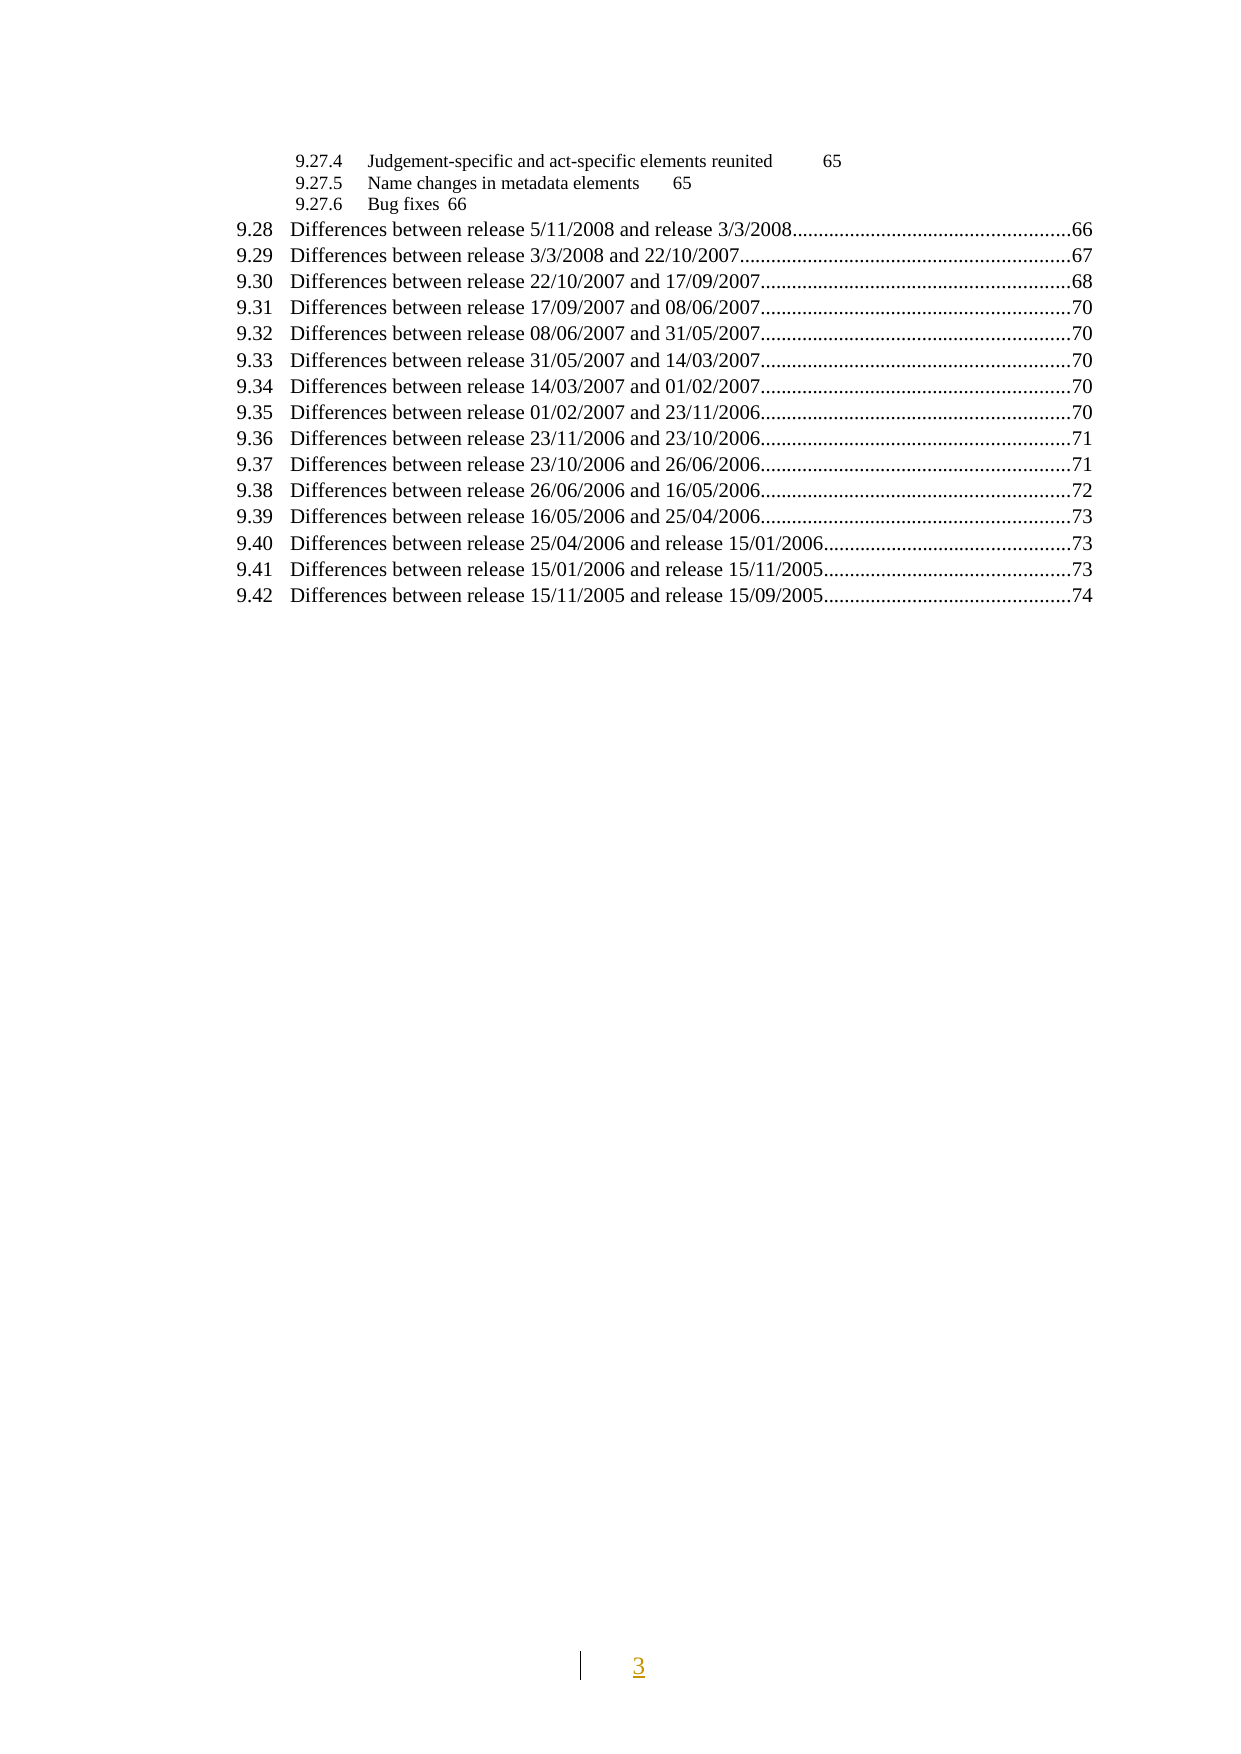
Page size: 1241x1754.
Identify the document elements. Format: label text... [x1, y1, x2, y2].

text 9.27.5 Name changes in metadata elements 65 [295, 172, 1092, 193]
text 9.28 Differences between release 5/11/2008 and release 3/3/2008 66 [236, 217, 1092, 241]
text 9.36 Differences between release 23/11/2006 and 23/10/2006 71 [236, 426, 1092, 450]
text 9.42 Differences between release 15/11/2005 and release 15/09/2005 74 [236, 583, 1092, 607]
text 9.30 Differences between release 22/10/2007 and 17/09/2007 68 [236, 269, 1092, 293]
text 9.29 Differences between release 3/3/2008 and 22/10/2007 67 [236, 243, 1092, 267]
text 9.27.4 Judgement-specific and act-specific elements reunited 65 [295, 150, 1092, 172]
text 9.27.6 Bug fixes 66 [295, 193, 1092, 215]
text 9.40 Differences between release 25/04/2006 and release 15/01/2006 73 [236, 531, 1092, 554]
text 9.34 Differences between release 14/03/2007 and 01/02/2007 70 [236, 374, 1092, 398]
text 9.39 Differences between release 16/05/2006 and 25/04/2006 73 [236, 504, 1092, 528]
text 9.35 Differences between release 01/02/2007 and 23/11/2006 70 [236, 400, 1092, 424]
text 9.37 Differences between release 23/10/2006 and 26/06/2006 71 [236, 452, 1092, 476]
text 9.41 Differences between release 15/01/2006 and release 15/11/2005 73 [236, 557, 1092, 581]
text 9.31 Differences between release 17/09/2007 and 08/06/2007 70 [236, 295, 1092, 319]
text 9.38 Differences between release 26/06/2006 and 16/05/2006 72 [236, 478, 1092, 502]
text 9.32 Differences between release 08/06/2007 and 31/05/2007 70 [236, 321, 1092, 345]
text 9.33 Differences between release 31/05/2007 and 14/03/2007 70 [236, 347, 1092, 372]
